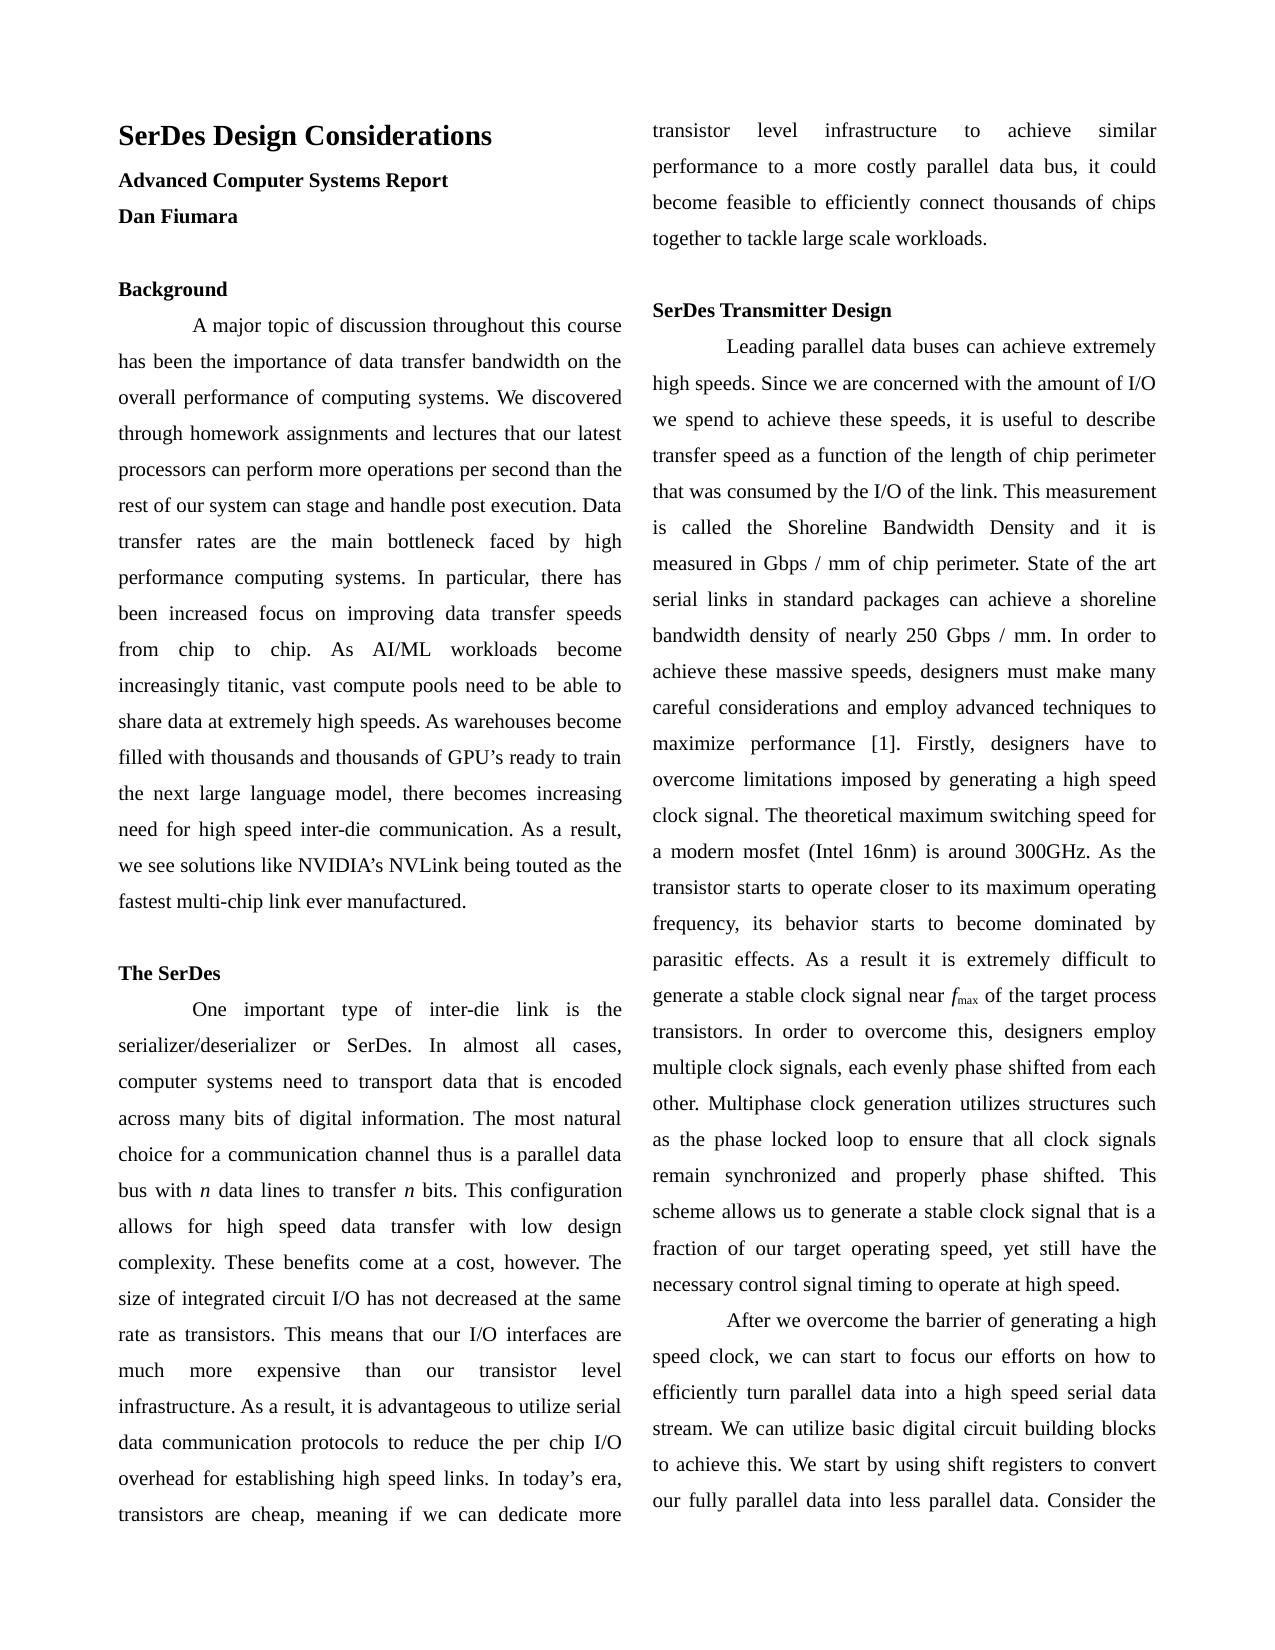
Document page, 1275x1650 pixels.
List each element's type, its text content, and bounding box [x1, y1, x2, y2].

text Leading parallel data buses can achieve extremely high speeds. Since we are concerned with the amount of I/O we spend to achieve these speeds, it is useful to describe transfer speed as a function of the length of chip perimeter that was consumed by the I/O of the link. This measurement is called the Shoreline Bandwidth Density and it is measured in Gbps / mm of chip perimeter. State of the art serial links in standard packages can achieve a shoreline bandwidth density of nearly 250 Gbps / mm. In order to achieve these massive speeds, designers must make many careful considerations and employ advanced techniques to maximize performance [1]. Firstly, designers have to overcome limitations imposed by generating a high speed clock signal. The theoretical maximum switching speed for a modern mosfet (Intel 16nm) is around 300GHz. As the transistor starts to operate closer to its maximum operating frequency, its behavior starts to become dominated by parasitic effects. As a result it is extremely difficult to generate a stable clock signal near fmax of the target process transistors. In order to overcome this, designers employ multiple clock signals, each evenly phase shifted from each other. Multiphase clock generation utilizes structures such as the phase locked loop to ensure that all clock signals remain synchronized and properly phase shifted. This scheme allows us to generate a stable clock signal that is a fraction of our target operating speed, yet still have the necessary control signal timing to operate at high speed. [652, 334, 1157, 1296]
text SerDes Design Considerations [118, 118, 622, 152]
text A major topic of discussion throughout this course has been the importance of data transfer bandwidth on the overall performance of computing systems. We discovered through homework assignments and lectures that our latest processors can perform more operations per second than the rest of our system can stage and handle post execution. Data transfer rates are the main bottleneck faced by high performance computing systems. In particular, there has been increased focus on improving data transfer speeds from chip to chip. As AI/ML workloads become increasingly titanic, vast compute pools need to be able to share data at extremely high speeds. As warehouses become filled with thousands and thousands of GPU’s ready to train the next large language model, there becomes increasing need for high speed inter-die communication. As a result, we see solutions like NVIDIA’s NVLink being touted as the fastest multi-chip link ever manufactured. [118, 313, 622, 913]
text After we overcome the barrier of generating a high speed clock, we can start to focus our efforts on how to efficiently turn parallel data into a high speed serial data stream. We can utilize basic digital circuit building blocks to achieve this. We start by using shift registers to convert our fully parallel data into less parallel data. Consider the [652, 1307, 1157, 1512]
text One important type of inter-die link is the serializer/deserializer or SerDes. In almost all cases, computer systems need to transport data that is encoded across many bits of digital information. The most natural choice for a communication channel thus is a parallel data bus with n data lines to transfer n bits. This configuration allows for high speed data transfer with low design complexity. These benefits come at a cost, however. The size of integrated circuit I/O has not decreased at the same rate as transistors. This means that our I/O interfaces are much more expensive than our transistor level infrastructure. As a result, it is advantageous to utilize serial data communication protocols to reduce the per chip I/O overhead for establishing high speed links. In today’s era, transistors are cheap, meaning if we can dedicate more [118, 997, 622, 1526]
text Background [118, 277, 622, 301]
text Dan Fiumara [118, 204, 622, 228]
text The SerDes [118, 961, 622, 985]
text SerDes Transmitter Design [652, 298, 1157, 322]
text transistor level infrastructure to achieve similar performance to a more costly parallel data bus, it could become feasible to efficiently connect thousands of chips together to tackle large scale workloads. [652, 118, 1157, 250]
text Advanced Computer Systems Report [118, 168, 622, 192]
